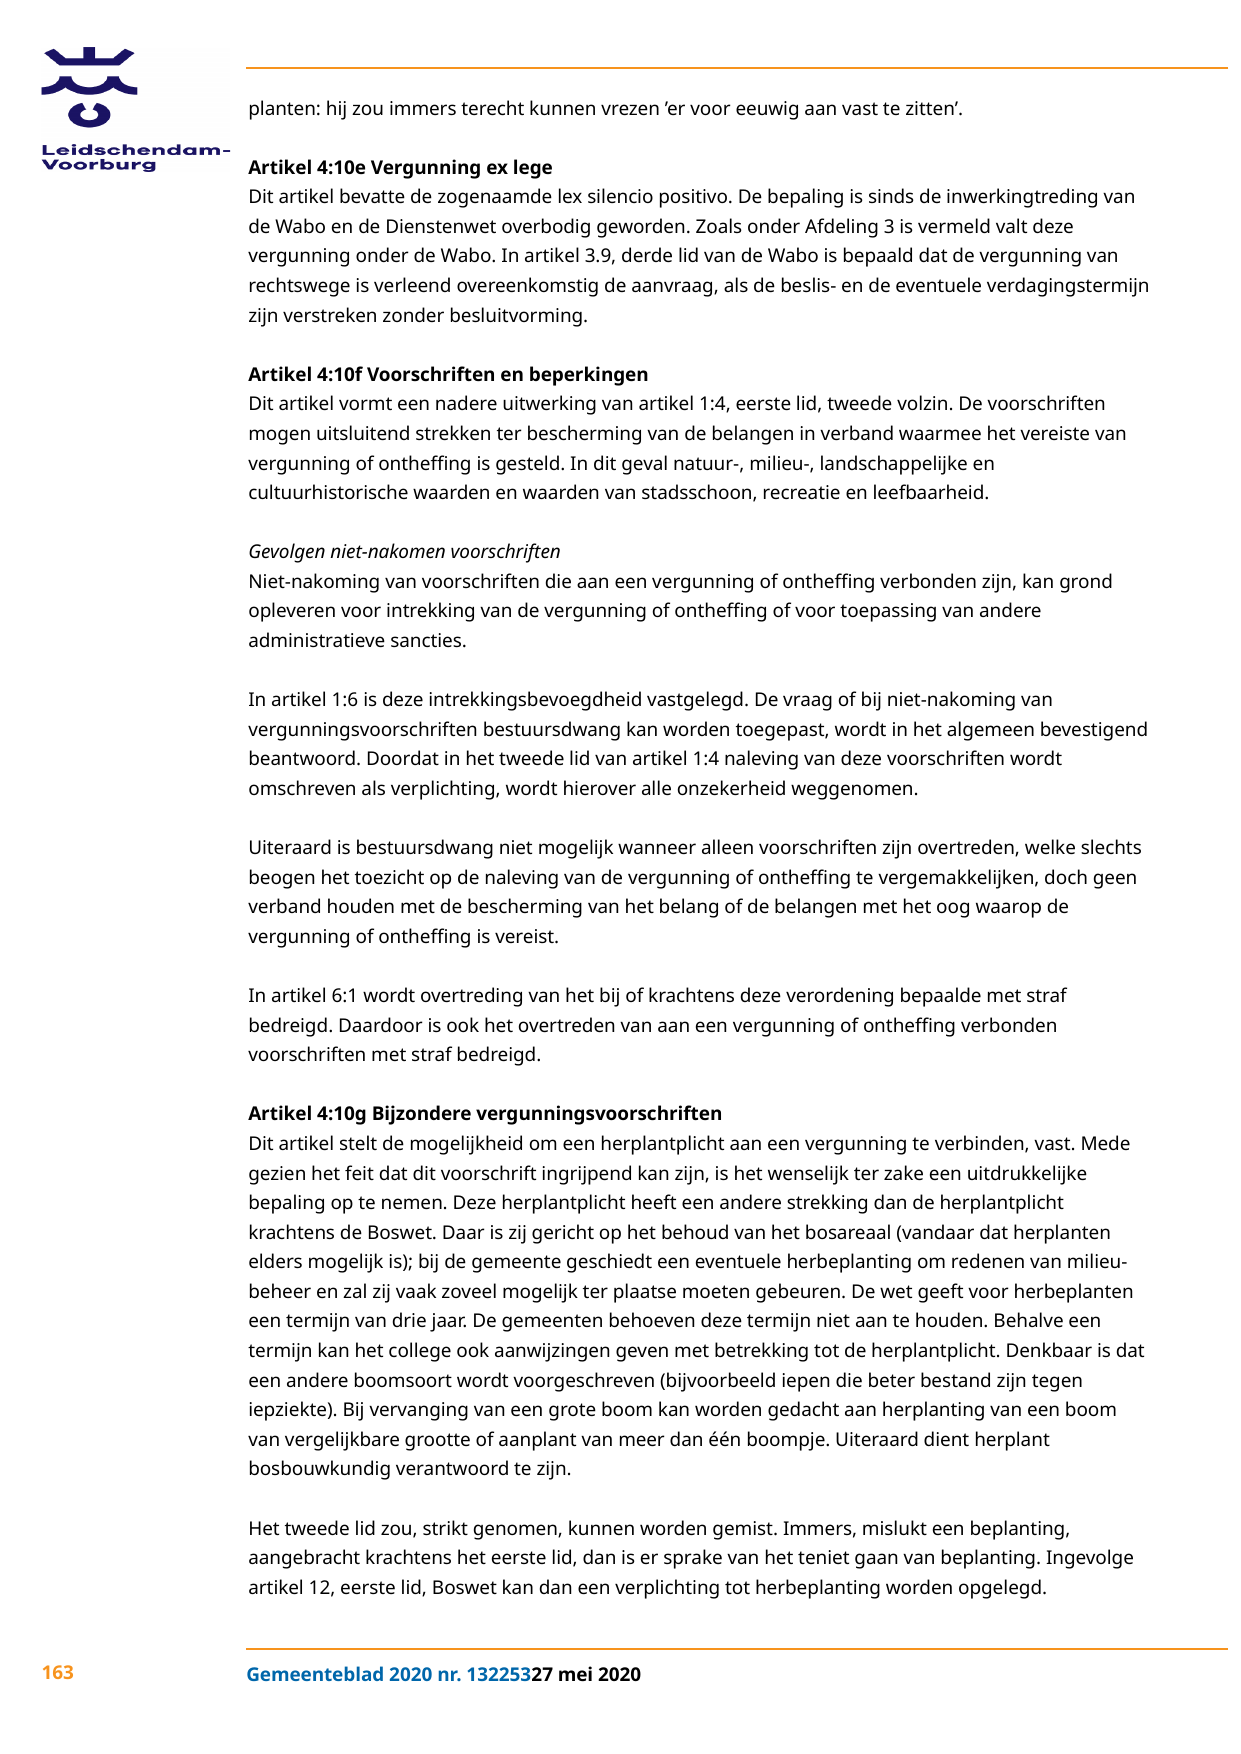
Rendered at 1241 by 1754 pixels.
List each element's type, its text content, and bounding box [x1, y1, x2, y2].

text Het tweede lid zou, strikt genomen, kunnen worden gemist. Immers, mislukt een beplanting, aangebracht krachtens het eerste lid, dan is er sprake van het teniet gaan van beplanting. Ingevolge artikel 12, eerste lid, Boswet kan dan een verplichting tot herbeplanting worden opgelegd. [248, 1515, 1152, 1600]
text Niet-nakoming van voorschriften die aan een vergunning of ontheffing verbonden zijn, kan grond opleveren voor intrekking van de vergunning of ontheffing of voor toepassing van andere administratieve sancties. [248, 568, 1152, 653]
text In artikel 6:1 wordt overtreding van het bij of krachtens deze verordening bepaalde met straf bedreigd. Daardoor is ook het overtreden van aan een vergunning of ontheffing verbonden voorschriften met straf bedreigd. [248, 982, 1152, 1067]
text Dit artikel bevatte de zogenaamde lex silencio positivo. De bepaling is sinds de inwerkingtreding van de Wabo en de Dienstenwet overbodig geworden. Zoals onder Afdeling 3 is vermeld valt deze vergunning onder de Wabo. In artikel 3.9, derde lid van de Wabo is bepaald dat de vergunning van rechtswege is verleend overeenkomstig de aanvraag, als de beslis- en de eventuele verdagingstermijn zijn verstreken zonder besluitvorming. [248, 183, 1152, 328]
text Artikel 4:10f Voorschriften en beperkingen [248, 361, 1152, 387]
text In artikel 1:6 is deze intrekkingsbevoegdheid vastgelegd. De vraag of bij niet-nakoming van vergunningsvoorschriften bestuursdwang kan worden toegepast, wordt in het algemeen bevestigend beantwoord. Doordat in het tweede lid van artikel 1:4 naleving van deze voorschriften wordt omschreven als verplichting, wordt hierover alle onzekerheid weggenomen. [248, 686, 1152, 801]
picture [41, 47, 231, 172]
text Gevolgen niet-nakomen voorschriften [248, 538, 1152, 564]
text Dit artikel vormt een nadere uitwerking van artikel 1:4, eerste lid, tweede volzin. De voorschriften mogen uitsluitend strekken ter bescherming van de belangen in verband waarmee het vereiste van vergunning of ontheffing is gesteld. In dit geval natuur-, milieu-, landschappelijke en cultuurhistorische waarden en waarden van stadsschoon, recreatie en leefbaarheid. [248, 391, 1152, 505]
text Artikel 4:10e Vergunning ex lege [248, 154, 1152, 180]
text planten: hij zou immers terecht kunnen vrezen ’er voor eeuwig aan vast te zitten’. [248, 95, 1152, 121]
text Uiteraard is bestuursdwang niet mogelijk wanneer alleen voorschriften zijn overtreden, welke slechts beogen het toezicht op de naleving van de vergunning of ontheffing te vergemakkelijken, doch geen verband houden met de bescherming van het belang of de belangen met het oog waarop de vergunning of ontheffing is vereist. [248, 834, 1152, 949]
text Dit artikel stelt de mogelijkheid om een herplantplicht aan een vergunning te verbinden, vast. Mede gezien het feit dat dit voorschrift ingrijpend kan zijn, is het wenselijk ter zake een uitdrukkelijke bepaling op te nemen. Deze herplantplicht heeft een andere strekking dan de herplantplicht krachtens de Boswet. Daar is zij gericht op het behoud van het bosareaal (vandaar dat herplanten elders mogelijk is); bij de gemeente geschiedt een eventuele herbeplanting om redenen van milieu-beheer en zal zij vaak zoveel mogelijk ter plaatse moeten gebeuren. De wet geeft voor herbeplanten een termijn van drie jaar. De gemeenten behoeven deze termijn niet aan te houden. Behalve een termijn kan het college ook aanwijzingen geven met betrekking tot de herplantplicht. Denkbaar is dat een andere boomsoort wordt voorgeschreven (bijvoorbeeld iepen die beter bestand zijn tegen iepziekte). Bij vervanging van een grote boom kan worden gedacht aan herplanting van een boom van vergelijkbare grootte of aanplant van meer dan één boompje. Uiteraard dient herplant bosbouwkundig verantwoord te zijn. [248, 1130, 1152, 1481]
text Artikel 4:10g Bijzondere vergunningsvoorschriften [248, 1101, 1152, 1126]
